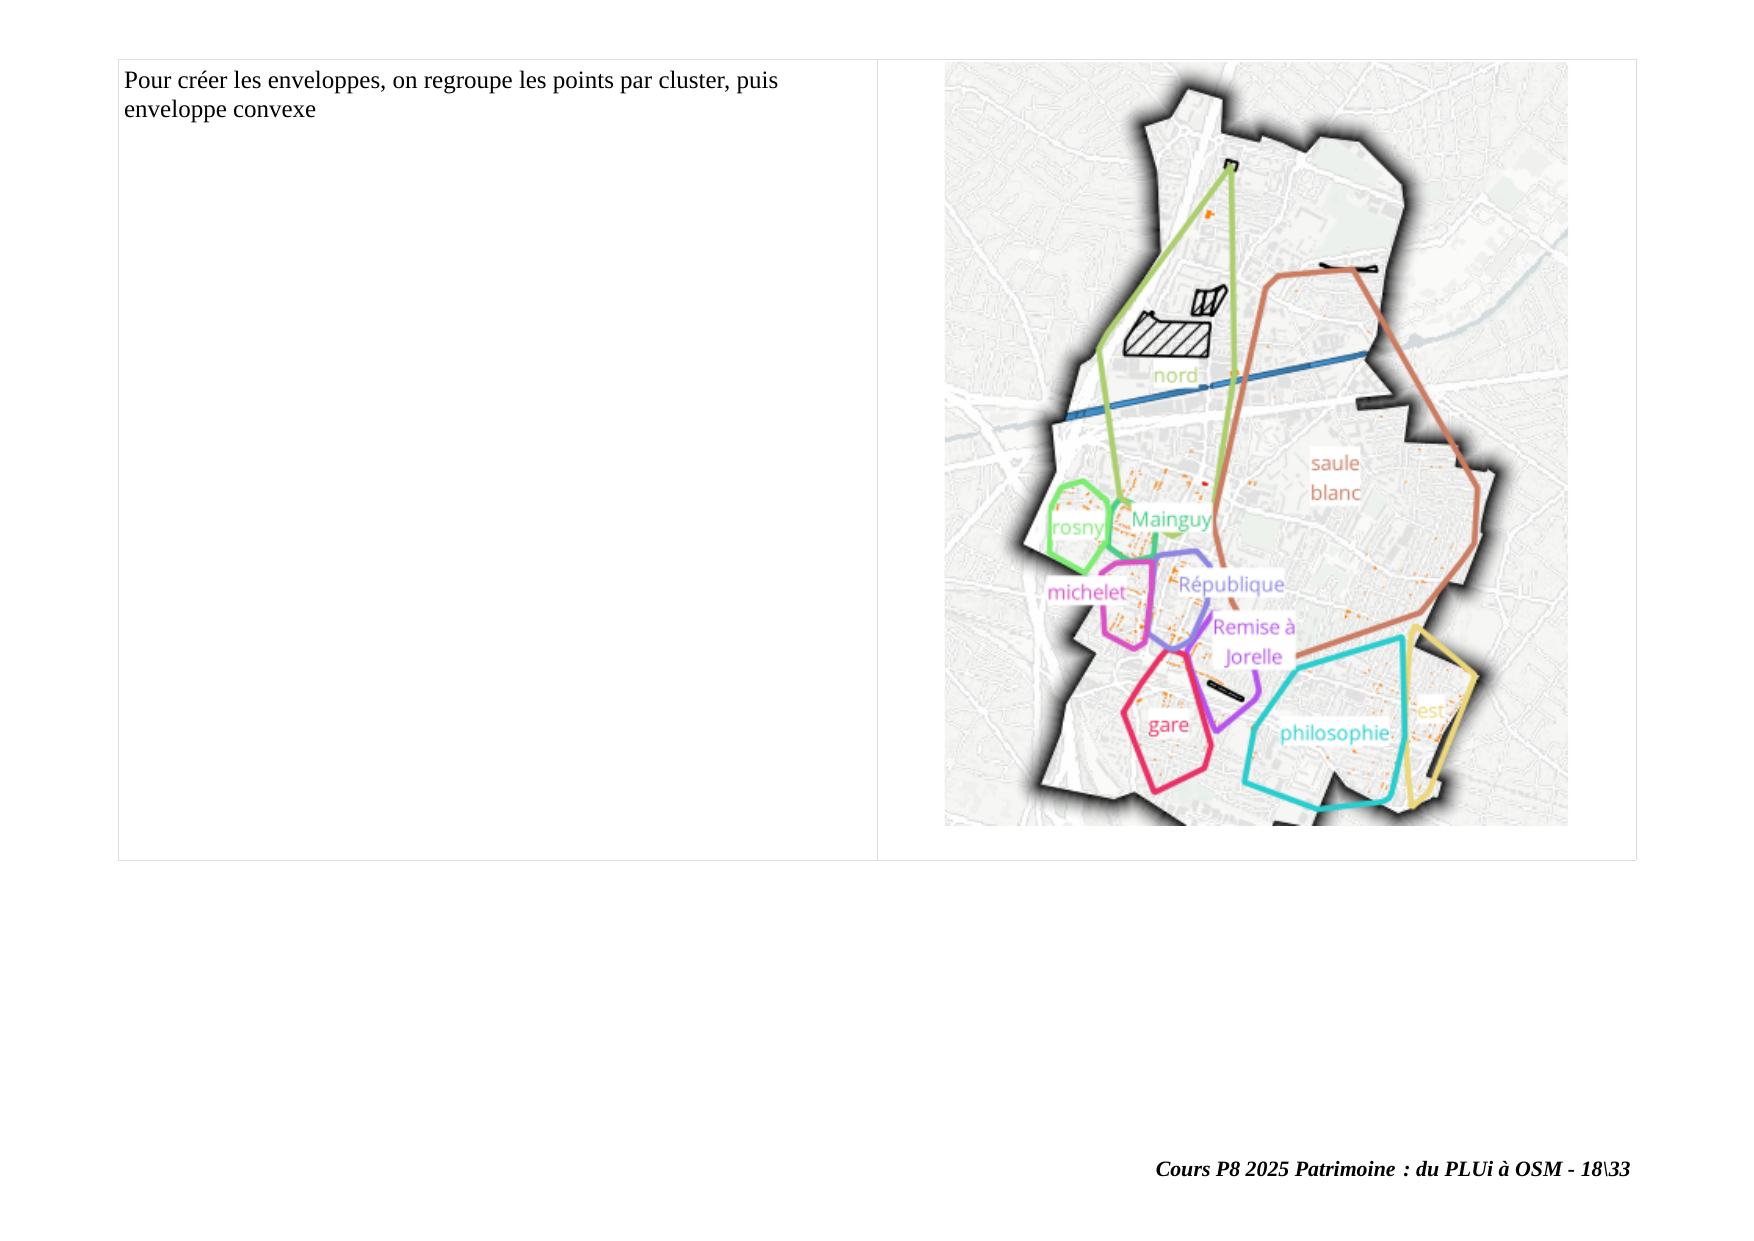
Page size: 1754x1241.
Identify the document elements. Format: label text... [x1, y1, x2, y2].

picture [944, 62, 1569, 826]
table_cell Pour créer les enveloppes, on regroupe les points par cluster, puis enveloppe convexe [119, 60, 877, 860]
table_cell [878, 60, 1636, 860]
